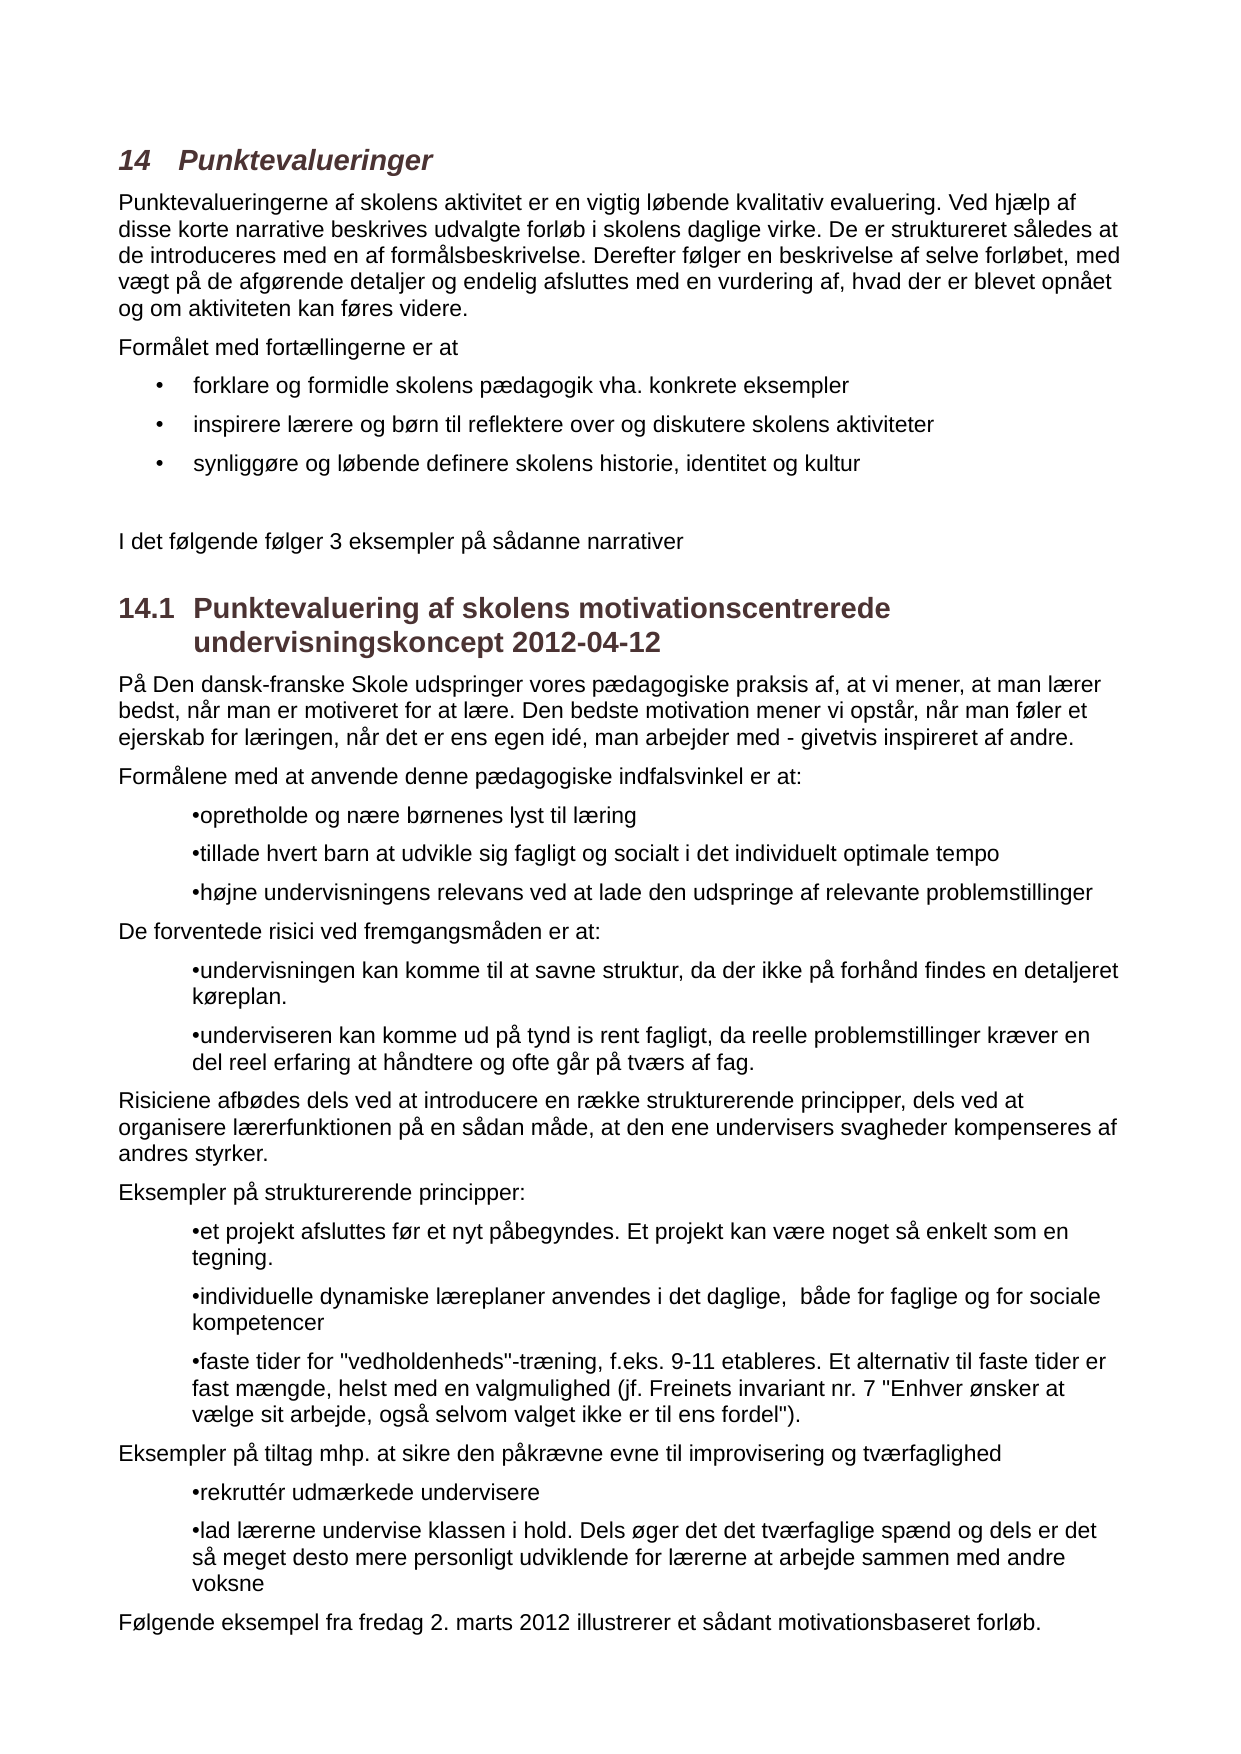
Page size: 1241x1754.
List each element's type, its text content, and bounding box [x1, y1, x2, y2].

text Risiciene afbødes dels ved at introducere en række strukturerende principper, dels ved at organisere lærerfunktionen på en sådan måde, at den ene undervisers svagheder kompenseres af andres styrker. [118, 1087, 1122, 1166]
list underviseren kan komme ud på tynd is rent fagligt, da reelle problemstillinger kræver en del reel erfaring at håndtere og ofte går på tværs af fag. [118, 1022, 1122, 1075]
list rekruttér udmærkede undervisere [118, 1479, 1122, 1505]
list forklare og formidle skolens pædagogik vha. konkrete eksempler [156, 372, 1122, 399]
list højne undervisningens relevans ved at lade den udspringe af relevante problemstillinger [118, 879, 1122, 906]
text Eksempler på strukturerende principper: [118, 1179, 1122, 1205]
list opretholde og nære børnenes lyst til læring [118, 802, 1122, 828]
text Følgende eksempel fra fredag 2. marts 2012 illustrerer et sådant motivationsbaseret forløb. [118, 1609, 1122, 1635]
list synliggøre og løbende definere skolens historie, identitet og kultur [156, 450, 1122, 476]
text Formålene med at anvende denne pædagogiske indfalsvinkel er at: [118, 763, 1122, 789]
text På Den dansk-franske Skole udspringer vores pædagogiske praksis af, at vi mener, at man lærer bedst, når man er motiveret for at lære. Den bedste motivation mener vi opstår, når man føler et ejerskab for læringen, når det er ens egen idé, man arbejder med - givetvis inspireret af andre. [118, 671, 1122, 750]
text Punktevalueringerne af skolens aktivitet er en vigtig løbende kvalitativ evaluering. Ved hjælp af disse korte narrative beskrives udvalgte forløb i skolens daglige virke. De er struktureret således at de introduceres med en af formålsbeskrivelse. Derefter følger en beskrivelse af selve forløbet, med vægt på de afgørende detaljer og endelig afsluttes med en vurdering af, hvad der er blevet opnået og om aktiviteten kan føres videre. [118, 189, 1122, 321]
text Formålet med fortællingerne er at [118, 333, 1122, 360]
text De forventede risici ved fremgangsmåden er at: [118, 918, 1122, 944]
text Eksempler på tiltag mhp. at sikre den påkrævne evne til improvisering og tværfaglighed [118, 1440, 1122, 1466]
list et projekt afsluttes før et nyt påbegyndes. Et projekt kan være noget så enkelt som en tegning. [118, 1218, 1122, 1271]
list lad lærerne undervise klassen i hold. Dels øger det det tværfaglige spænd og dels er det så meget desto mere personligt udviklende for lærerne at arbejde sammen med andre voksne [118, 1517, 1122, 1597]
list tillade hvert barn at udvikle sig fagligt og socialt i det individuelt optimale tempo [118, 840, 1122, 867]
subtitle Punktevalueringer [118, 143, 1122, 177]
list faste tider for "vedholdenheds"-træning, f.eks. 9-11 etableres. Et alternativ til faste tider er fast mængde, helst med en valgmulighed (jf. Freinets invariant nr. 7 "Enhver ønsker at vælge sit arbejde, også selvom valget ikke er til ens fordel"). [118, 1348, 1122, 1427]
text I det følgende følger 3 eksempler på sådanne narrativer [118, 528, 1122, 554]
list individuelle dynamiske læreplaner anvendes i det daglige, både for faglige og for sociale kompetencer [118, 1283, 1122, 1336]
subtitle Punktevaluering af skolens motivationscentrerede undervisningskoncept 2012-04-12 [118, 592, 1122, 659]
list undervisningen kan komme til at savne struktur, da der ikke på forhånd findes en detaljeret køreplan. [118, 957, 1122, 1010]
list inspirere lærere og børn til reflektere over og diskutere skolens aktiviteter [156, 411, 1122, 437]
